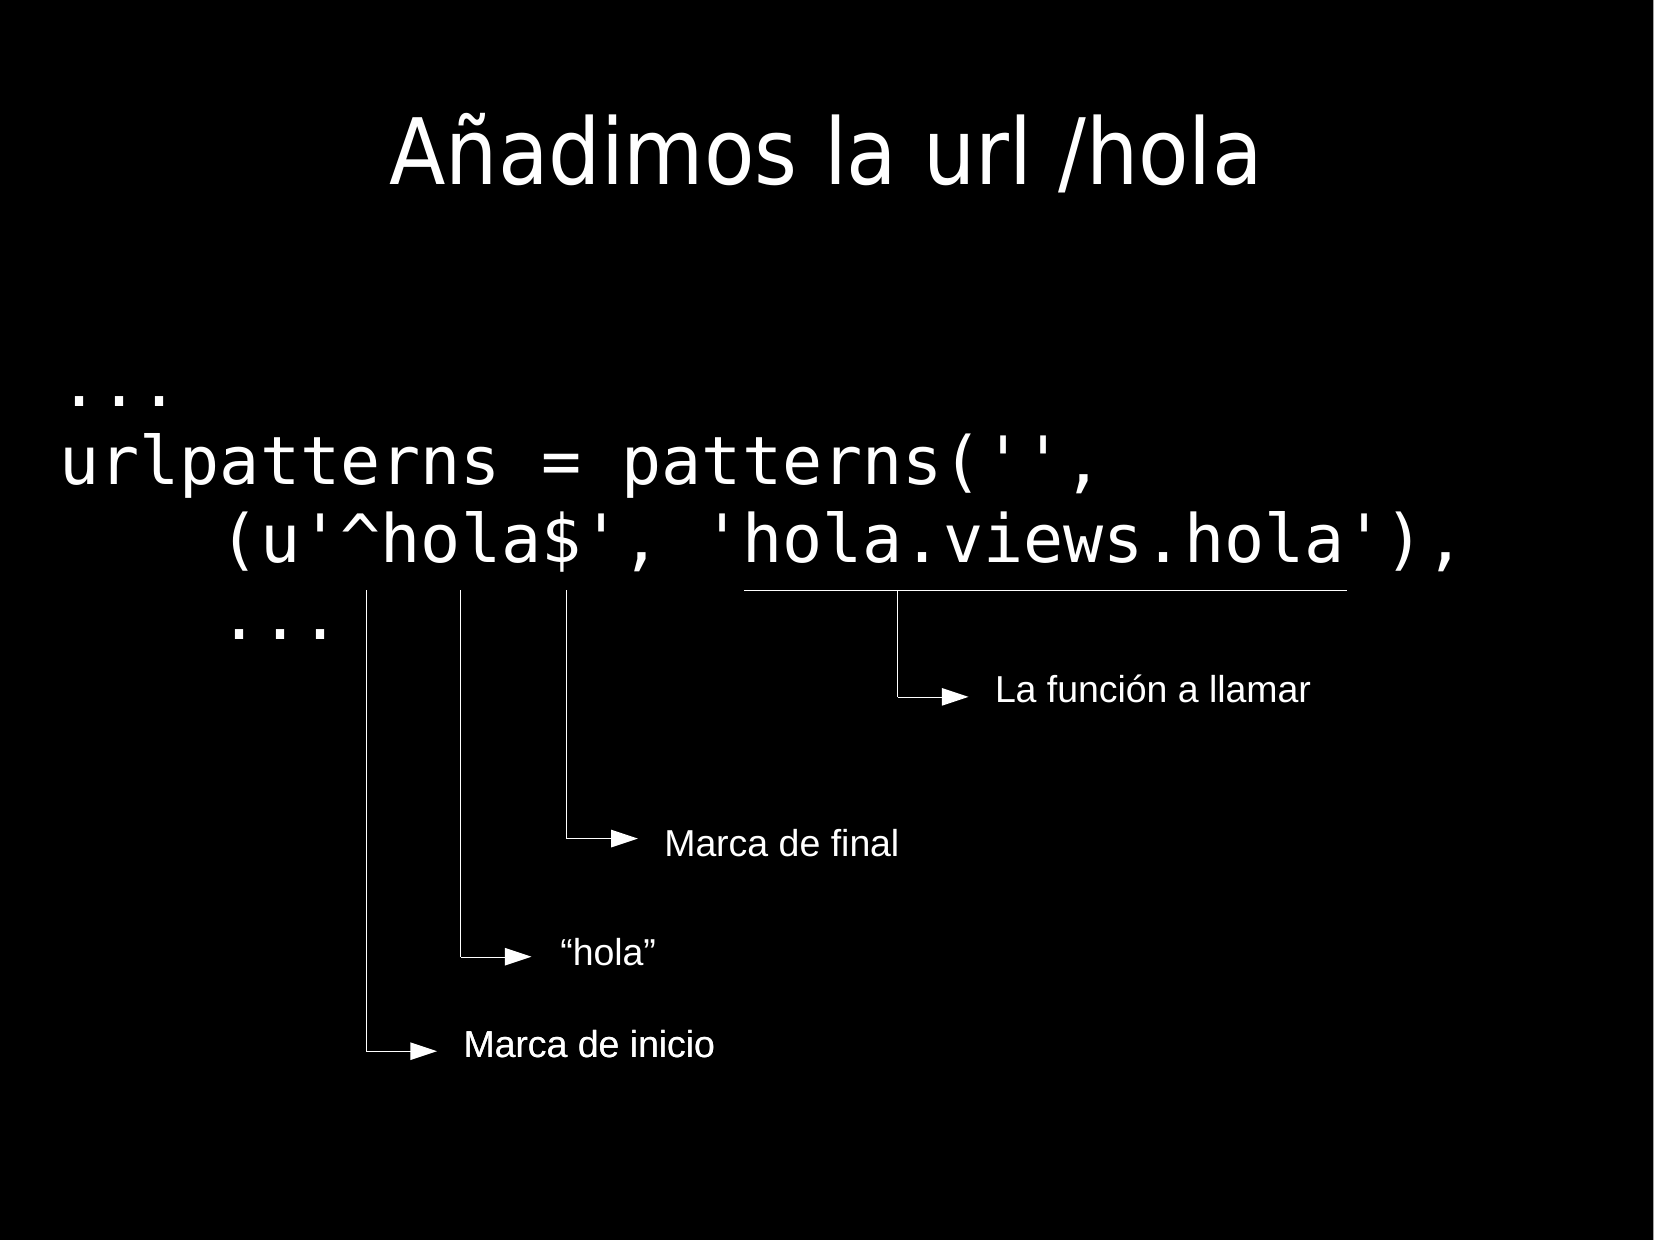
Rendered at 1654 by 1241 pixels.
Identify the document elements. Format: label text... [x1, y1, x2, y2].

text_box “hola” [545, 923, 756, 985]
text_box Marca de inicio [448, 1015, 731, 1078]
text_box Marca de final [649, 814, 915, 886]
title Añadimos la url /hola [82, 49, 1571, 257]
text_box La función a llamar [980, 661, 1501, 733]
subtitle ... urlpatterns = patterns('', (u'^hola$', 'hola.views.hola'), ... [59, 256, 1548, 745]
